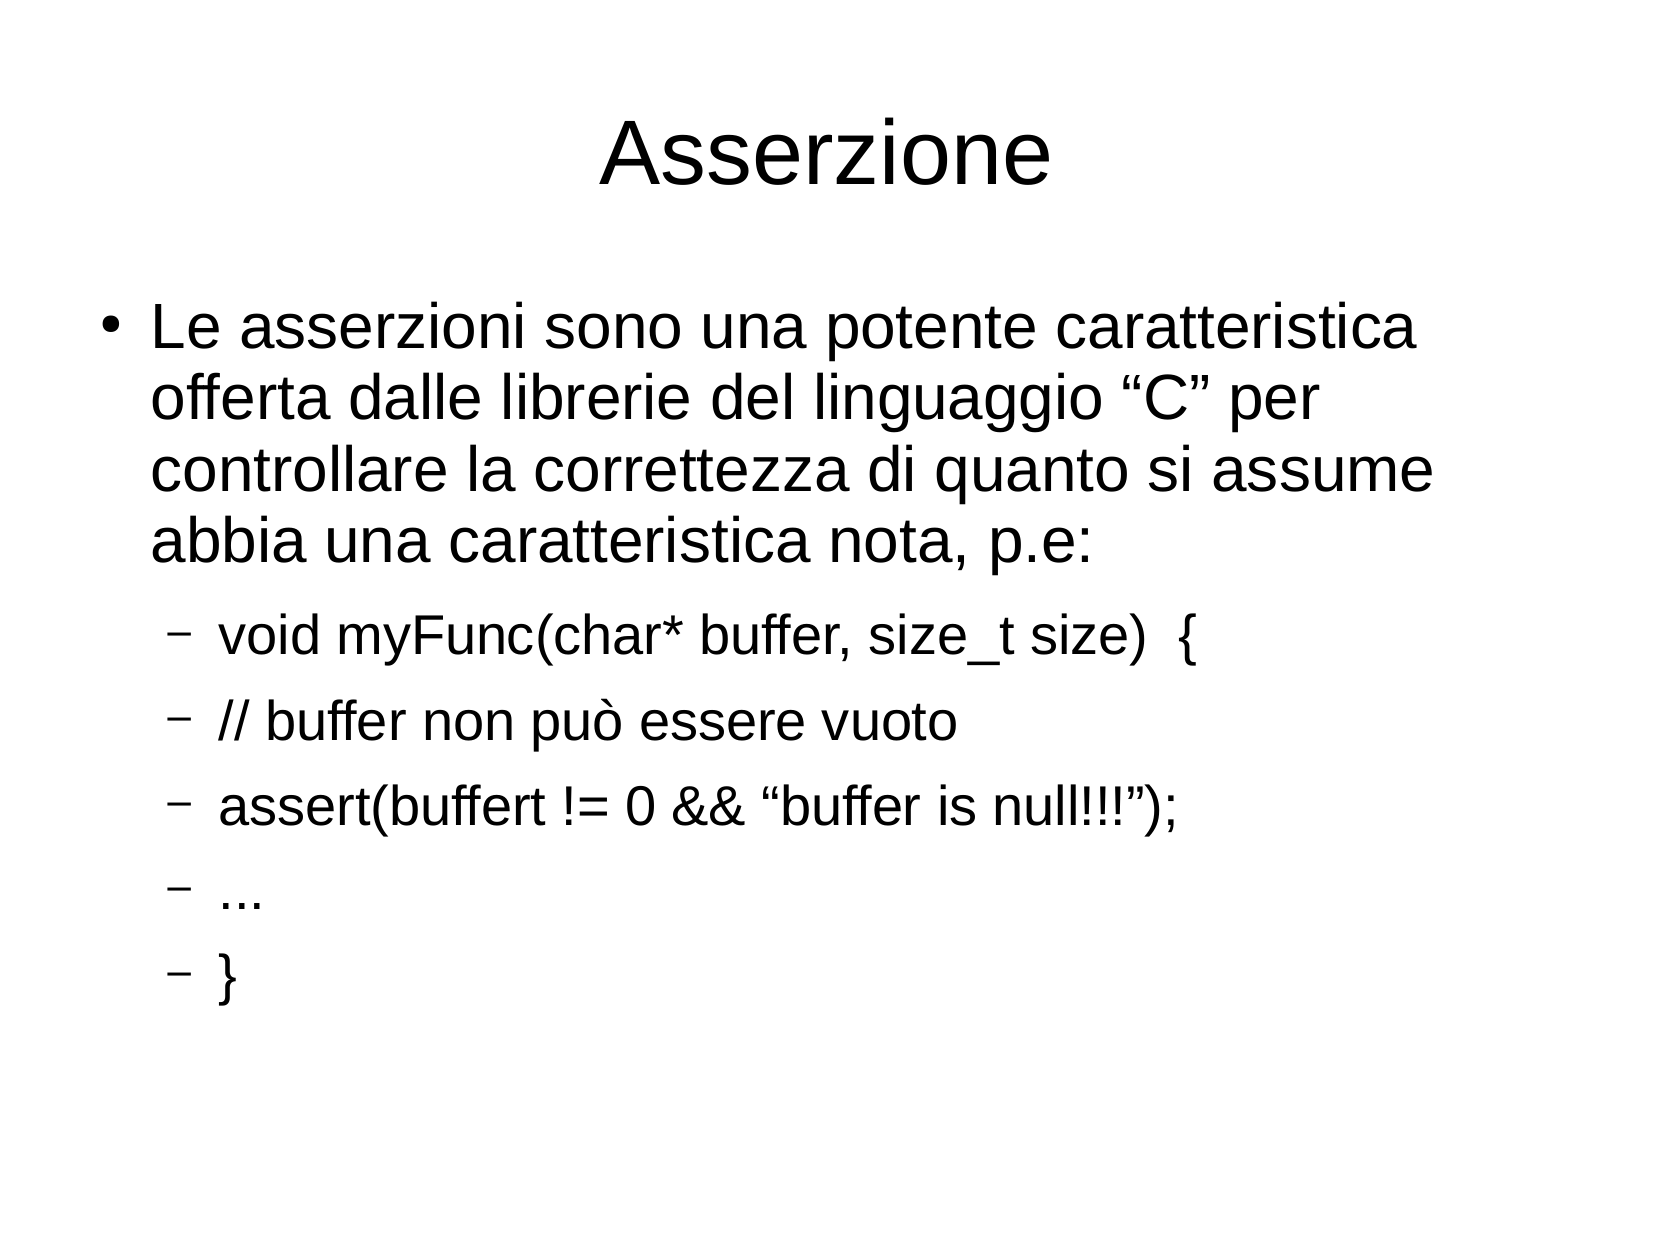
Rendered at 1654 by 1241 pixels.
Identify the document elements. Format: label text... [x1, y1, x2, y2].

list Le asserzioni sono una potente caratteristica offerta dalle librerie del linguaggio “C” per controllare la correttezza di quanto si assume abbia una caratteristica nota, p.e: void myFunc(char* buffer, size_t size) { // buffer non può essere vuoto assert(buffert != 0 && “buffer is null!!!”); ... } [82, 290, 1571, 1010]
title Asserzione [82, 49, 1571, 257]
